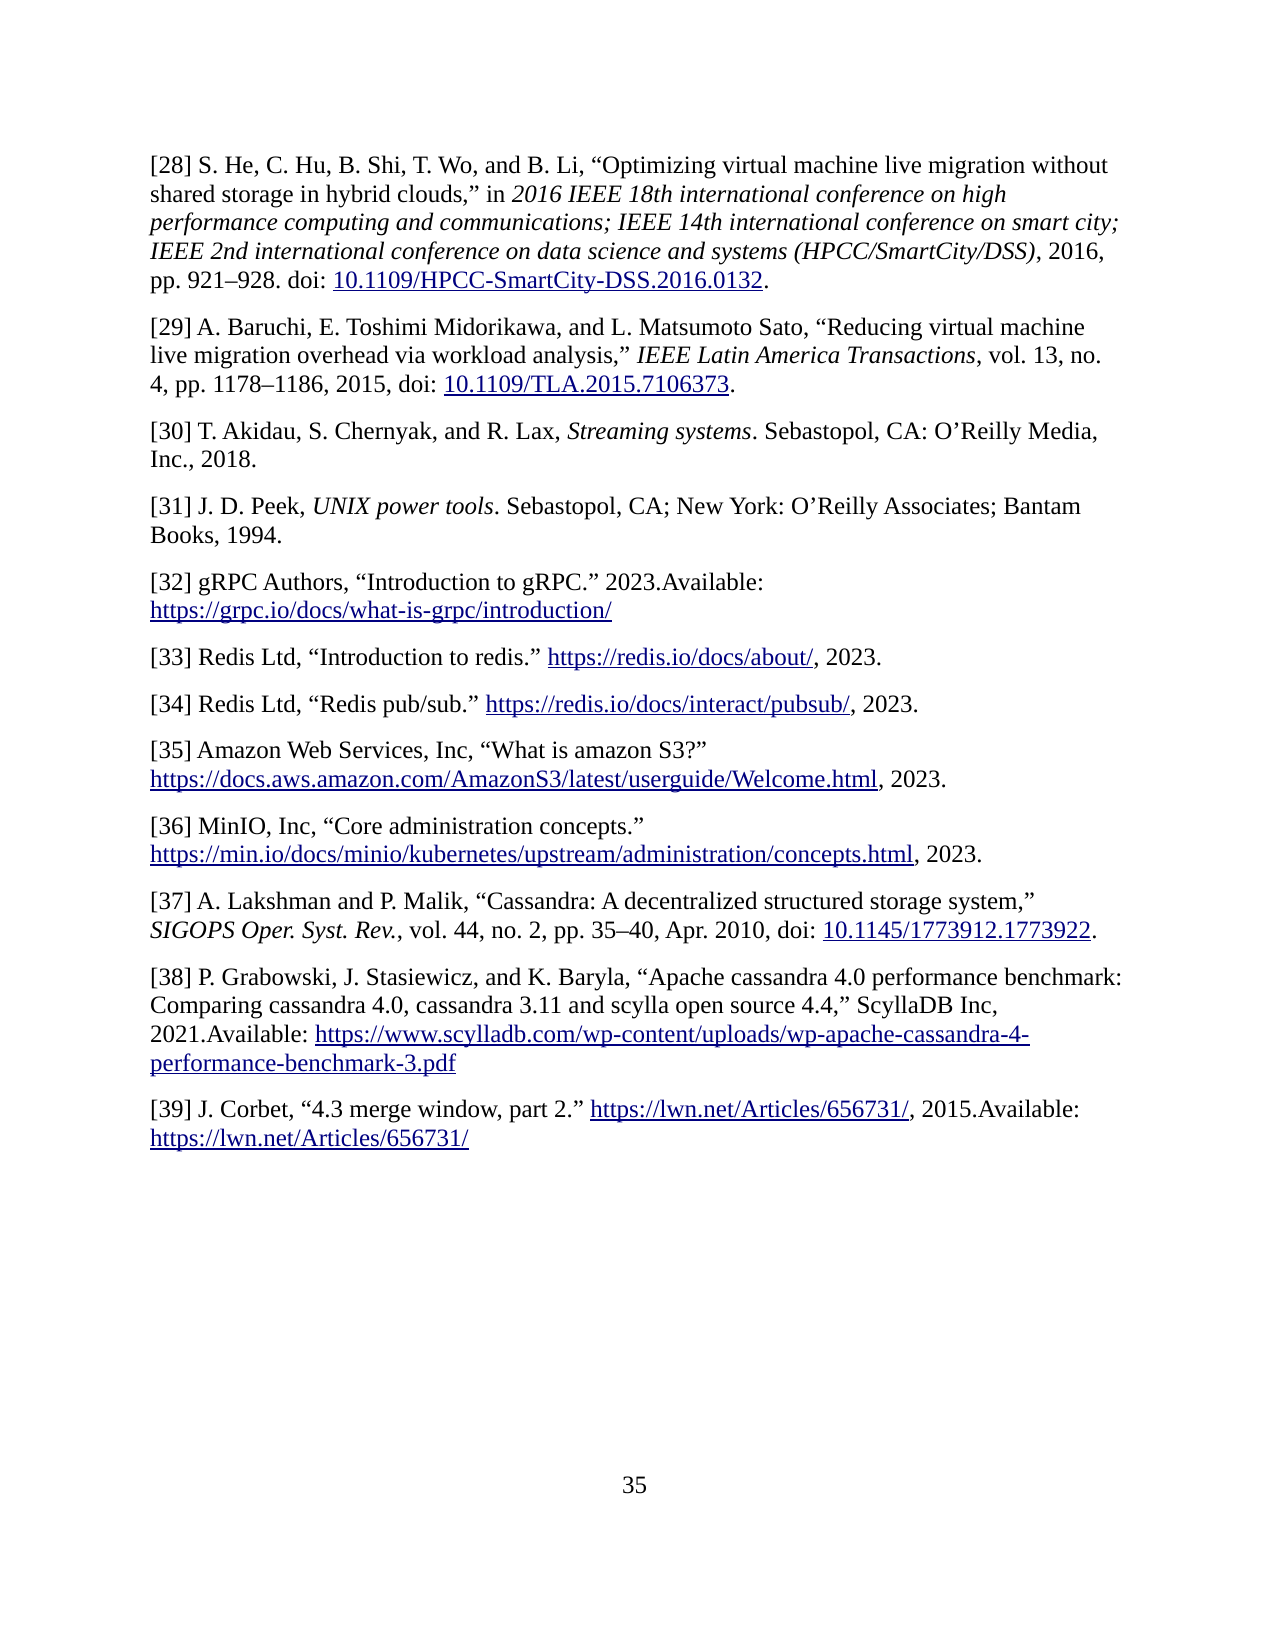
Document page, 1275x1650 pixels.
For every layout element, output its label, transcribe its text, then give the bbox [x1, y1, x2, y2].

text [37] A. Lakshman and P. Malik, “Cassandra: A decentralized structured storage system,” SIGOPS Oper. Syst. Rev., vol. 44, no. 2, pp. 35–40, Apr. 2010, doi: 10.1145/1773912.1773922. [150, 886, 1125, 944]
text [38] P. Grabowski, J. Stasiewicz, and K. Baryla, “Apache cassandra 4.0 performance benchmark: Comparing cassandra 4.0, cassandra 3.11 and scylla open source 4.4,” ScyllaDB Inc, 2021.Available: https://www.scylladb.com/wp-content/uploads/wp-apache-cassandra-4-performance-benchmark-3.pdf [150, 962, 1125, 1077]
text [30] T. Akidau, S. Chernyak, and R. Lax, Streaming systems. Sebastopol, CA: O’Reilly Media, Inc., 2018. [150, 416, 1125, 473]
text [33] Redis Ltd, “Introduction to redis.” https://redis.io/docs/about/, 2023. [150, 642, 1125, 671]
text [32] gRPC Authors, “Introduction to gRPC.” 2023.Available: https://grpc.io/docs/what-is-grpc/introduction/ [150, 567, 1125, 624]
text [29] A. Baruchi, E. Toshimi Midorikawa, and L. Matsumoto Sato, “Reducing virtual machine live migration overhead via workload analysis,” IEEE Latin America Transactions, vol. 13, no. 4, pp. 1178–1186, 2015, doi: 10.1109/TLA.2015.7106373. [150, 312, 1125, 398]
text [35] Amazon Web Services, Inc, “What is amazon S3?” https://docs.aws.amazon.com/AmazonS3/latest/userguide/Welcome.html, 2023. [150, 735, 1125, 793]
text [36] MinIO, Inc, “Core administration concepts.” https://min.io/docs/minio/kubernetes/upstream/administration/concepts.html, 2023. [150, 811, 1125, 868]
text [39] J. Corbet, “4.3 merge window, part 2.” https://lwn.net/Articles/656731/, 2015.Available: https://lwn.net/Articles/656731/ [150, 1094, 1125, 1152]
text [34] Redis Ltd, “Redis pub/sub.” https://redis.io/docs/interact/pubsub/, 2023. [150, 689, 1125, 717]
text [28] S. He, C. Hu, B. Shi, T. Wo, and B. Li, “Optimizing virtual machine live migration without shared storage in hybrid clouds,” in 2016 IEEE 18th international conference on high performance computing and communications; IEEE 14th international conference on smart city; IEEE 2nd international conference on data science and systems (HPCC/SmartCity/DSS), 2016, pp. 921–928. doi: 10.1109/HPCC-SmartCity-DSS.2016.0132. [150, 150, 1125, 294]
text [31] J. D. Peek, UNIX power tools. Sebastopol, CA; New York: O’Reilly Associates; Bantam Books, 1994. [150, 491, 1125, 549]
